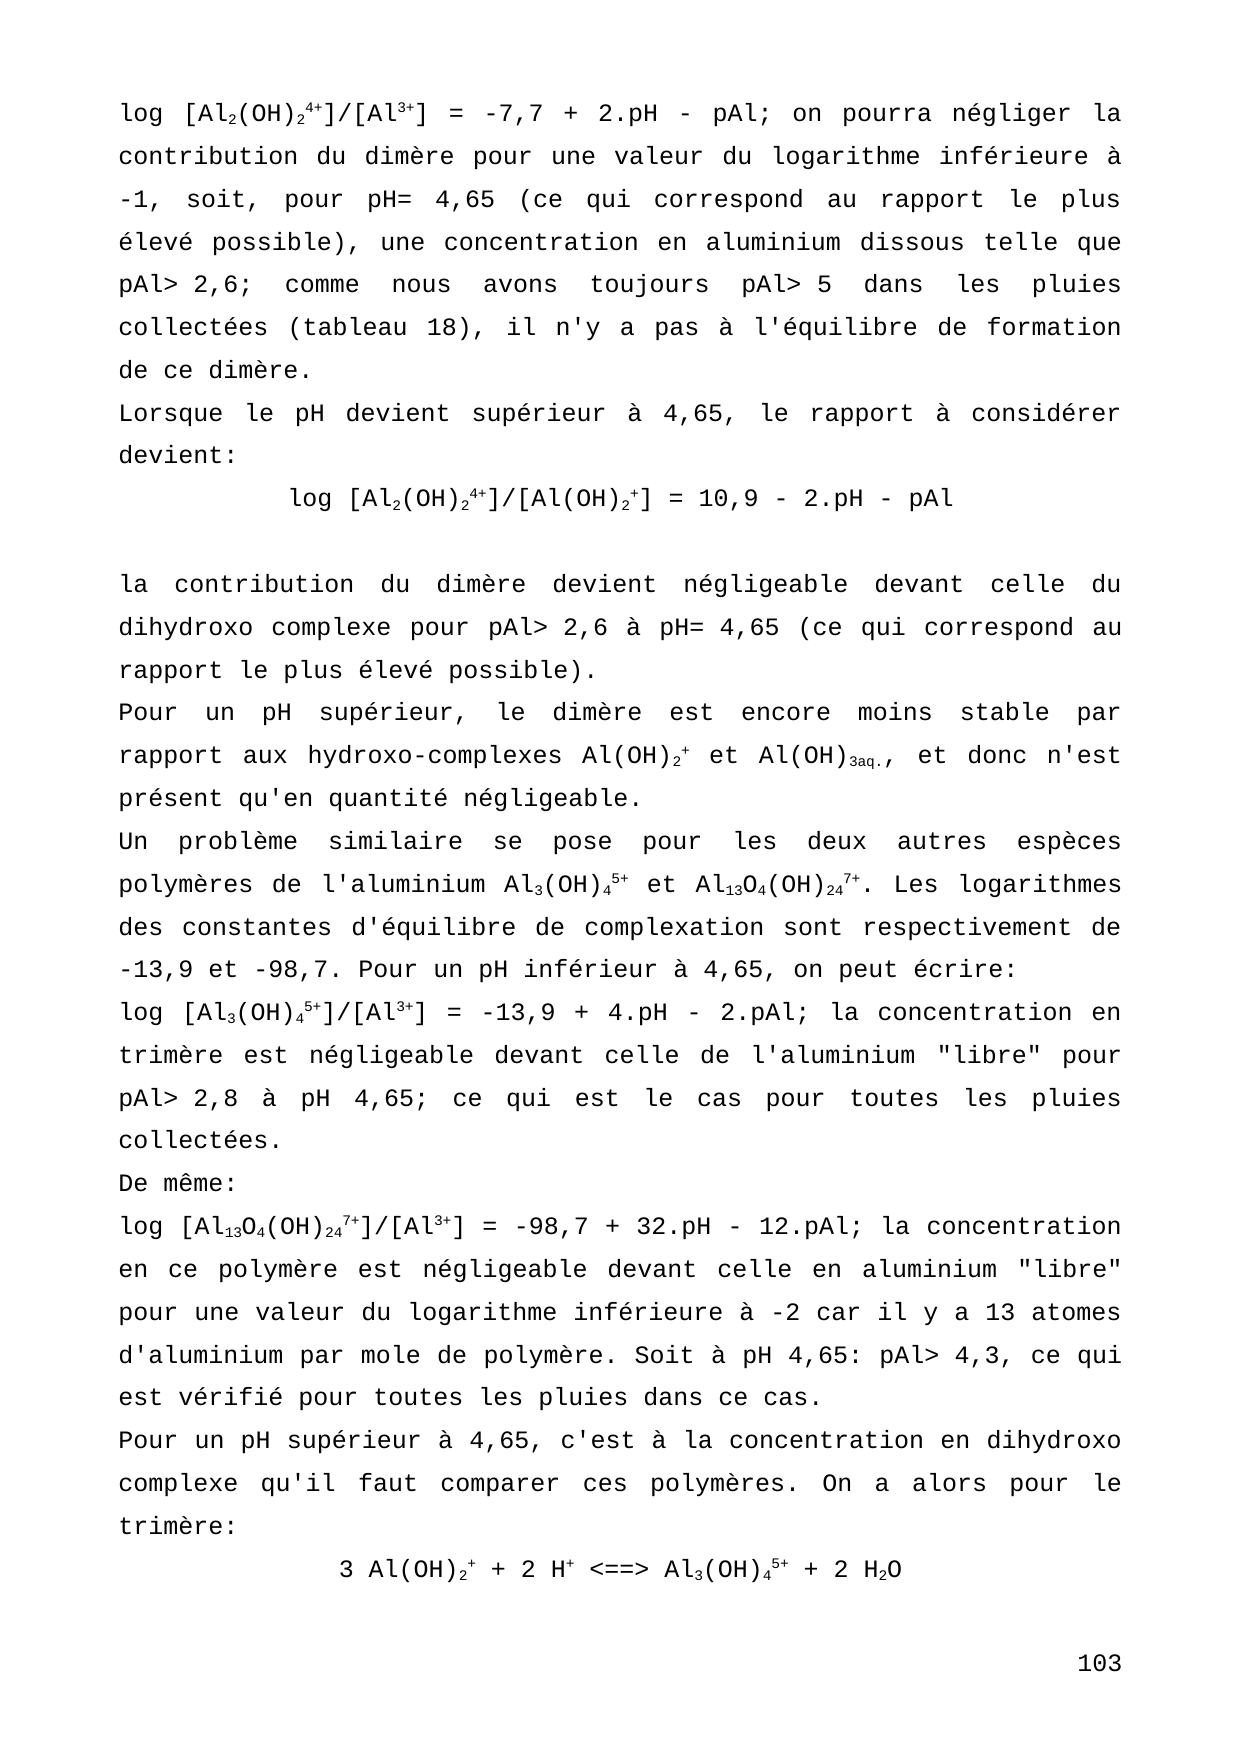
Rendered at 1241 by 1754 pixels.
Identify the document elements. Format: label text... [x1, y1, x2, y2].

text 3 Al(OH)2+ + 2 H+ <==> Al3(OH)45+ + 2 H2O [118, 1556, 1122, 1584]
text log [Al3(OH)45+]/[Al3+] = -13,9 + 4.pH - 2.pAl; la concentration en trimère est négligeable devant celle de l'aluminium "libre" pour pAl> 2,8 à pH 4,65; ce qui est le cas pour toutes les pluies collectées. [118, 999, 1122, 1156]
text log [Al2(OH)24+]/[Al3+] = -7,7 + 2.pH - pAl; on pourra négliger la contribution du dimère pour une valeur du logarithme inférieure à -1, soit, pour pH= 4,65 (ce qui correspond au rapport le plus élevé possible), une concentration en aluminium dissous telle que pAl> 2,6; comme nous avons toujours pAl> 5 dans les pluies collectées (tableau 18), il n'y a pas à l'équilibre de formation de ce dimère. [118, 100, 1122, 386]
text la contribution du dimère devient négligeable devant celle du dihydroxo complexe pour pAl> 2,6 à pH= 4,65 (ce qui correspond au rapport le plus élevé possible). [118, 571, 1122, 686]
text De même: [118, 1171, 1122, 1199]
text Lorsque le pH devient supérieur à 4,65, le rapport à considérer devient: [118, 400, 1122, 471]
text log [Al2(OH)24+]/[Al(OH)2+] = 10,9 - 2.pH - pAl [118, 486, 1122, 514]
text Un problème similaire se pose pour les deux autres espèces polymères de l'aluminium Al3(OH)45+ et Al13O4(OH)247+. Les logarithmes des constantes d'équilibre de complexation sont respectivement de -13,9 et -98,7. Pour un pH inférieur à 4,65, on peut écrire: [118, 828, 1122, 985]
text Pour un pH supérieur à 4,65, c'est à la concentration en dihydroxo complexe qu'il faut comparer ces polymères. On a alors pour le trimère: [118, 1428, 1122, 1542]
text log [Al13O4(OH)247+]/[Al3+] = -98,7 + 32.pH - 12.pAl; la concentration en ce polymère est négligeable devant celle en aluminium "libre" pour une valeur du logarithme inférieure à -2 car il y a 13 atomes d'aluminium par mole de polymère. Soit à pH 4,65: pAl> 4,3, ce qui est vérifié pour toutes les pluies dans ce cas. [118, 1213, 1122, 1413]
text Pour un pH supérieur, le dimère est encore moins stable par rapport aux hydroxo-complexes Al(OH)2+ et Al(OH)3aq., et donc n'est présent qu'en quantité négligeable. [118, 700, 1122, 814]
